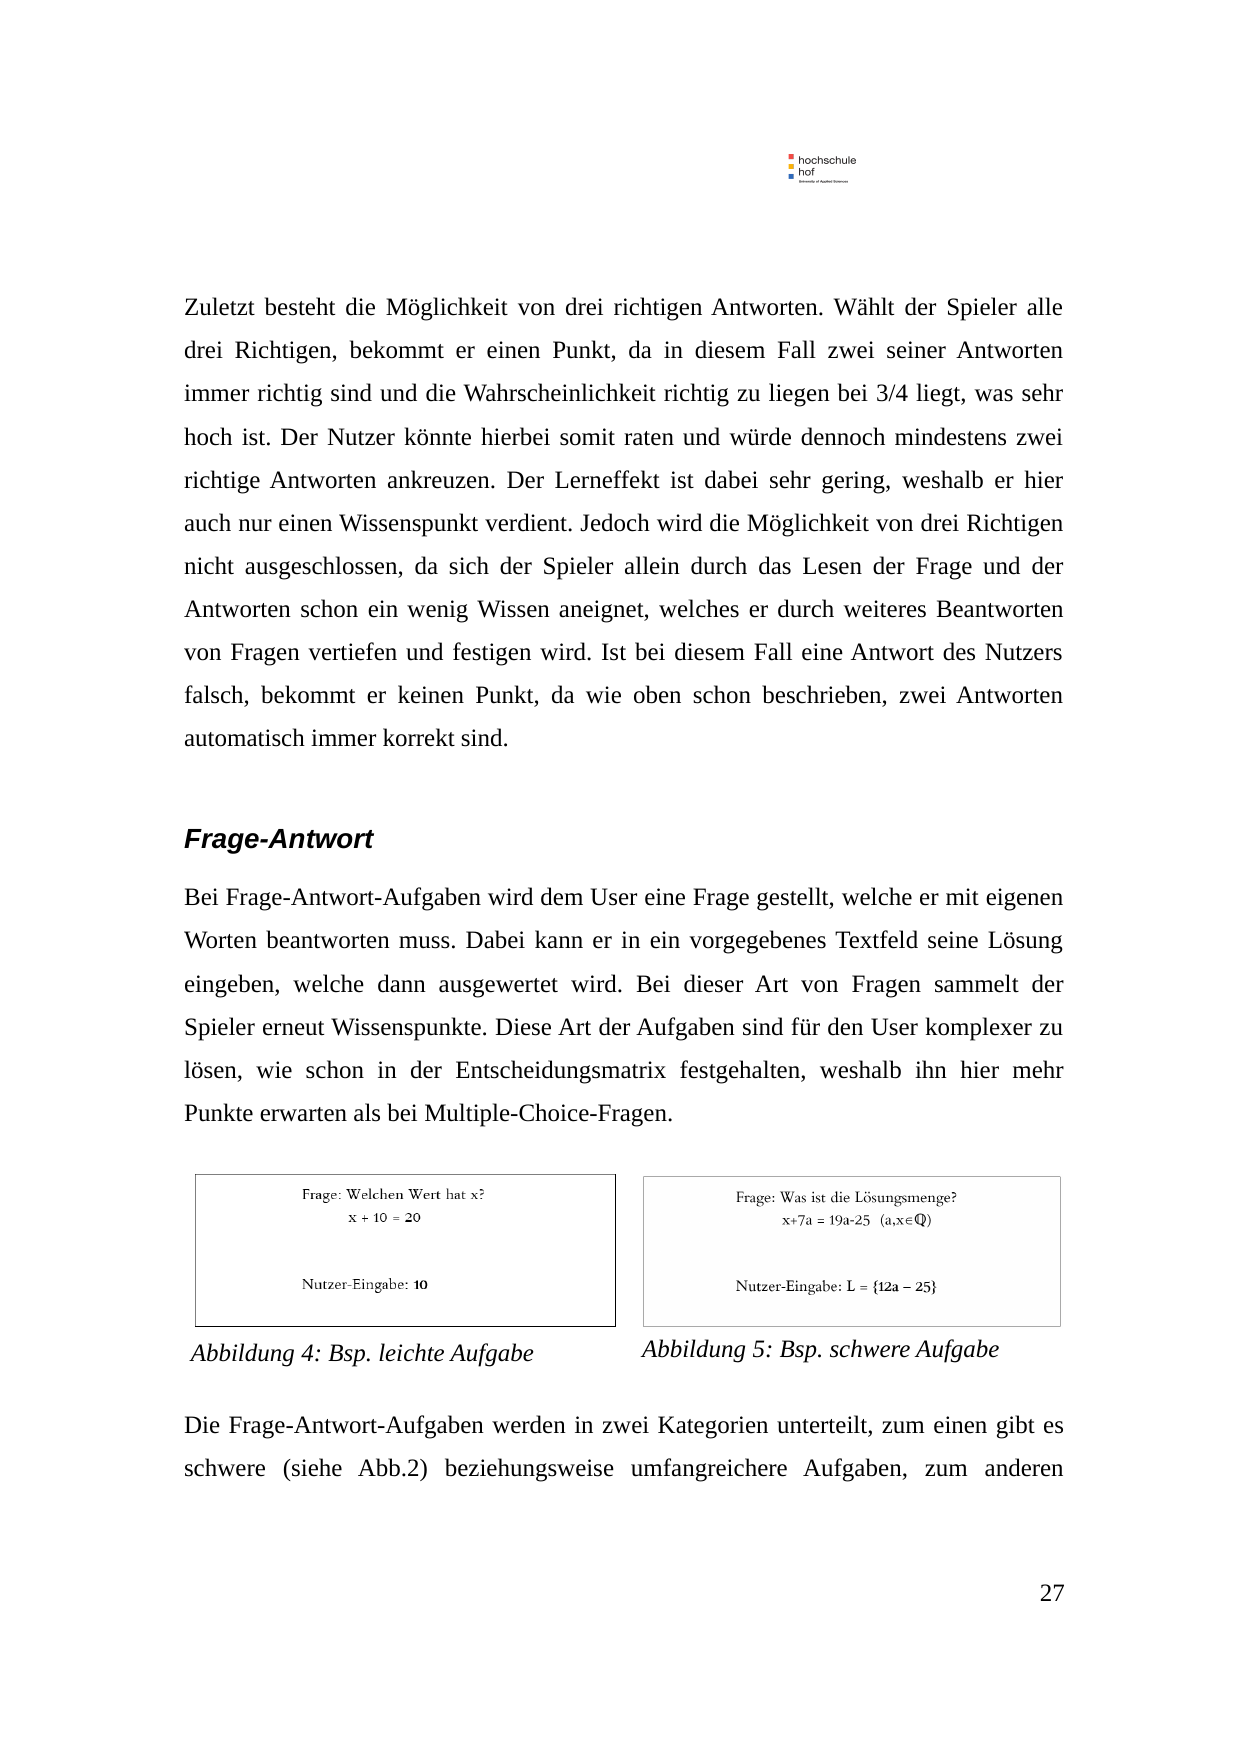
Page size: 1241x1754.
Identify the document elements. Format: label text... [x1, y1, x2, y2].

text Zuletzt besteht die Möglichkeit von drei richtigen Antworten. Wählt der Spieler alle drei Richtigen, bekommt er einen Punkt, da in diesem Fall zwei seiner Antworten immer richtig sind und die Wahrscheinlichkeit richtig zu liegen bei 3/4 liegt, was sehr hoch ist. Der Nutzer könnte hierbei somit raten und würde dennoch mindestens zwei richtige Antworten ankreuzen. Der Lerneffekt ist dabei sehr gering, weshalb er hier auch nur einen Wissenspunkt verdient. Jedoch wird die Möglichkeit von drei Richtigen nicht ausgeschlossen, da sich der Spieler allein durch das Lesen der Frage und der Antworten schon ein wenig Wissen aneignet, welches er durch weiteres Beantworten von Fragen vertiefen und festigen wird. Ist bei diesem Fall eine Antwort des Nutzers falsch, bekommt er keinen Punkt, da wie oben schon beschrieben, zwei Antworten automatisch immer korrekt sind. [184, 292, 1064, 752]
text Abbildung 5: Bsp. schwere Aufgabe [642, 1329, 1063, 1363]
subtitle Frage-Antwort [184, 822, 1064, 854]
text Abbildung 4: Bsp. leichte Aufgabe [191, 1333, 622, 1367]
picture [788, 154, 856, 183]
picture [190, 1167, 622, 1333]
text Die Frage-Antwort-Aufgaben werden in zwei Kategorien unterteilt, zum einen gibt es schwere (siehe Abb.2) beziehungsweise umfangreichere Aufgaben, zum anderen [184, 1410, 1064, 1482]
picture [641, 1174, 1063, 1329]
text Bei Frage-Antwort-Aufgaben wird dem User eine Frage gestellt, welche er mit eigenen Worten beantworten muss. Dabei kann er in ein vorgegebenes Textfeld seine Lösung eingeben, welche dann ausgewertet wird. Bei dieser Art von Fragen sammelt der Spieler erneut Wissenspunkte. Diese Art der Aufgaben sind für den User komplexer zu lösen, wie schon in der Entscheidungsmatrix festgehalten, weshalb ihn hier mehr Punkte erwarten als bei Multiple-Choice-Fragen. [184, 882, 1064, 1127]
